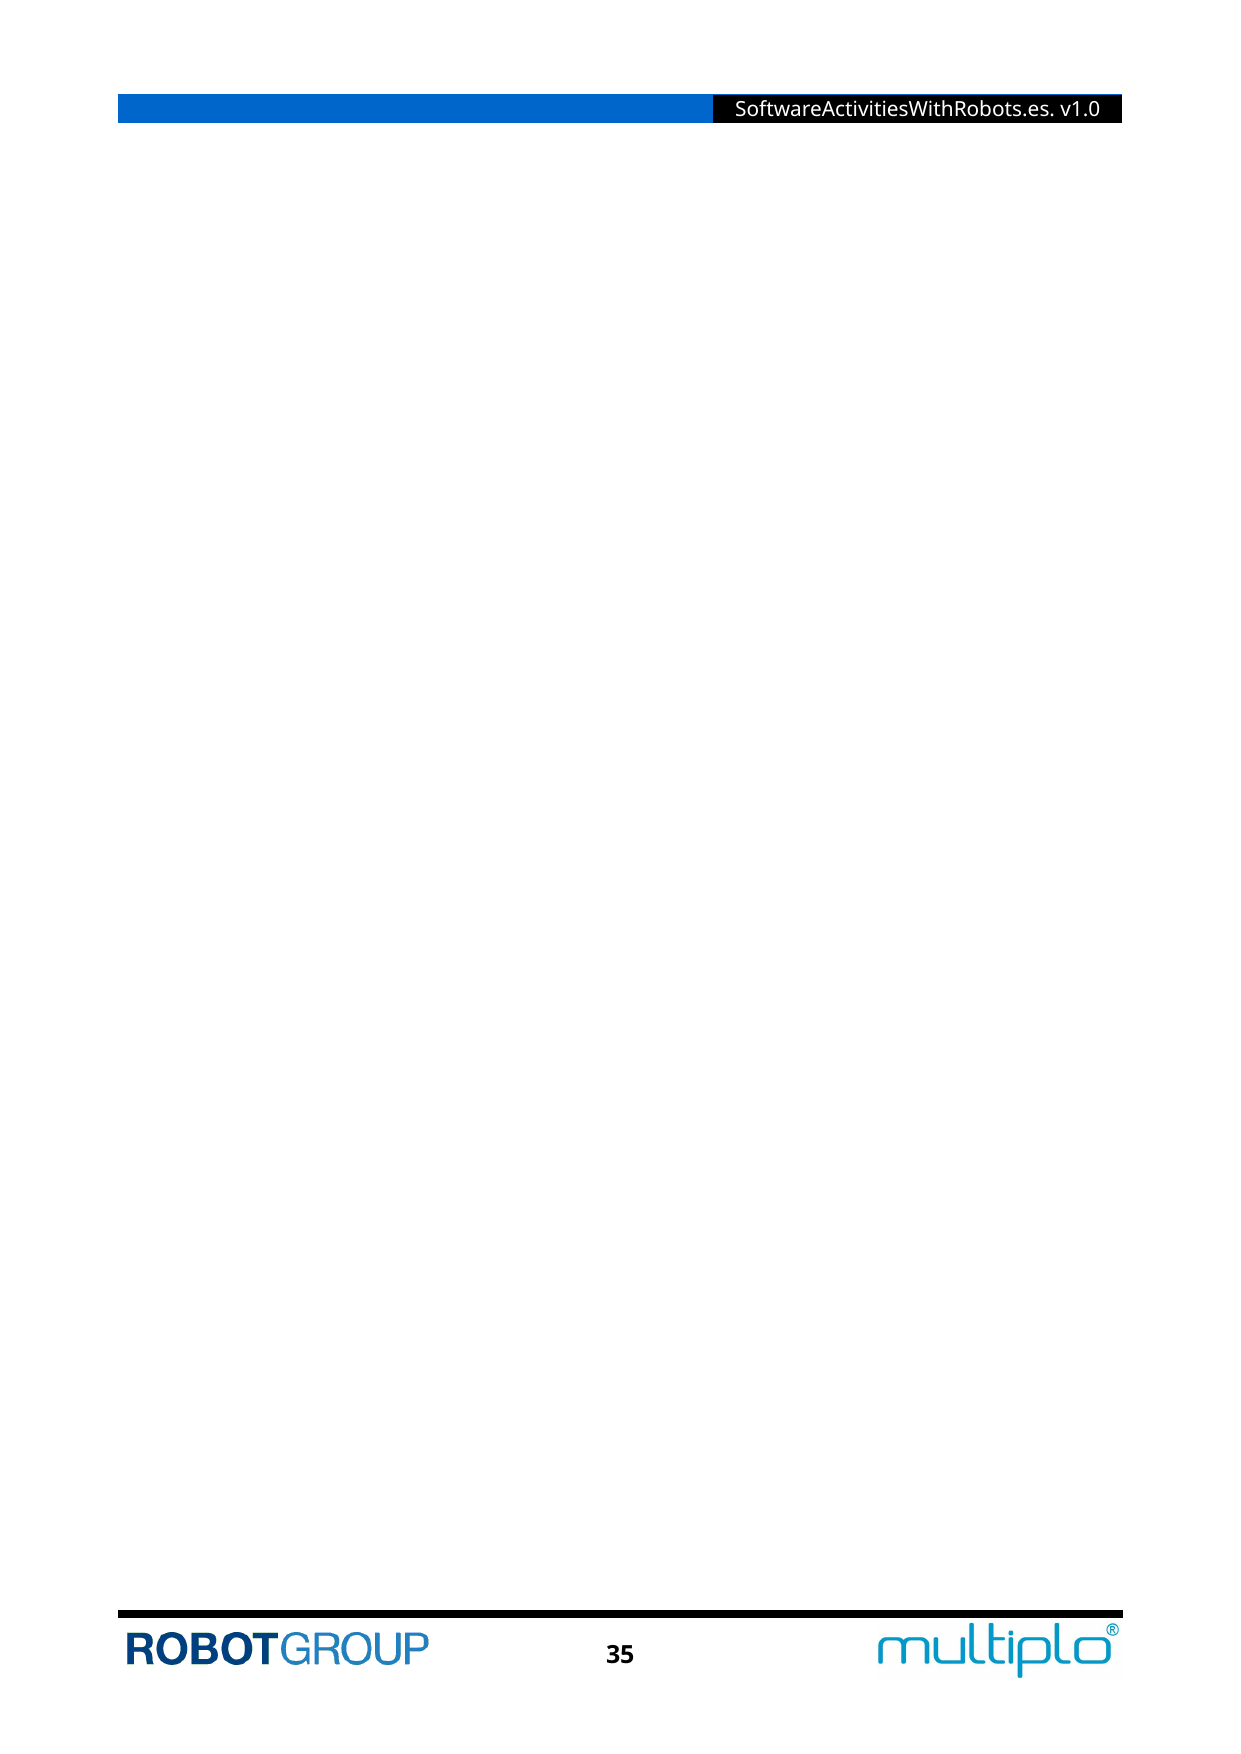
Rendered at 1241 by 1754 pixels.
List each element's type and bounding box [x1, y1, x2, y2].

picture [118, 1622, 434, 1673]
picture [877, 1622, 1123, 1679]
